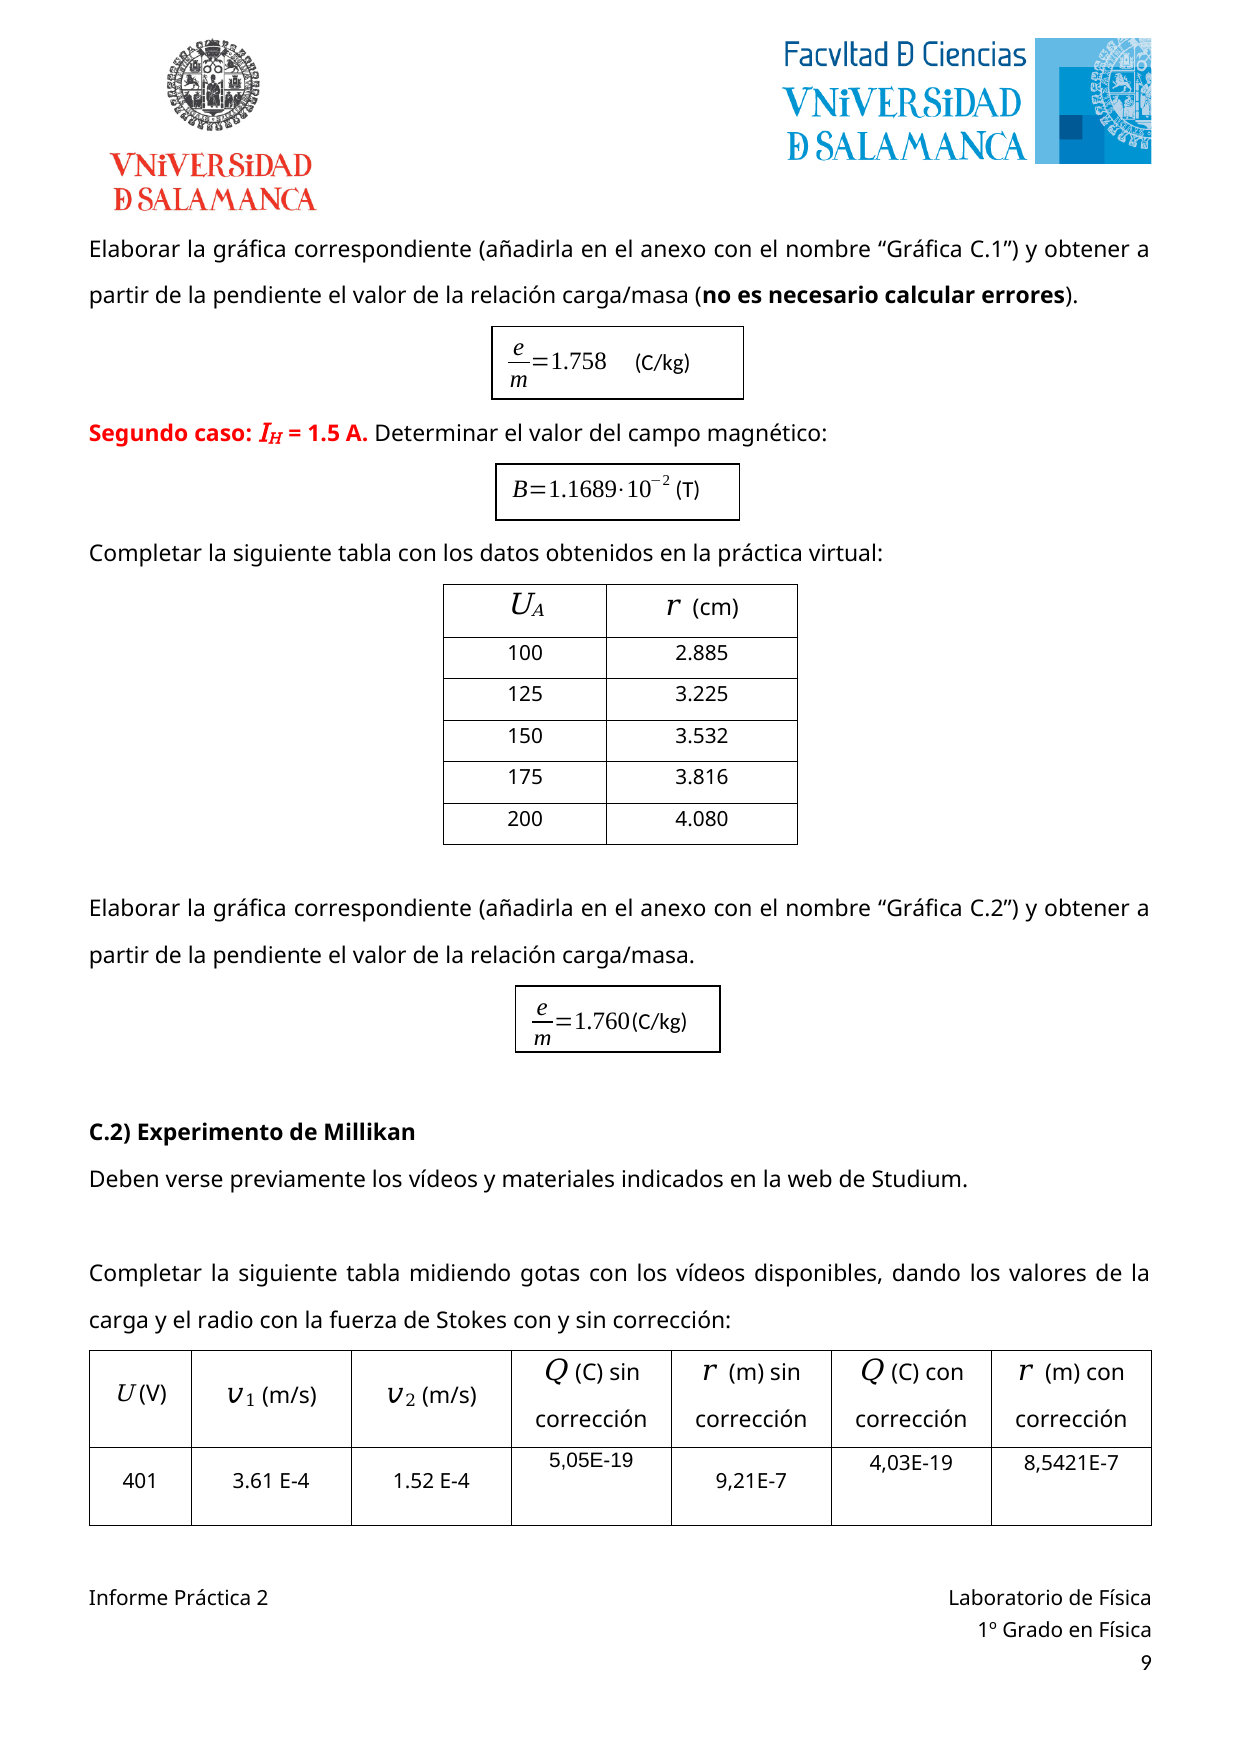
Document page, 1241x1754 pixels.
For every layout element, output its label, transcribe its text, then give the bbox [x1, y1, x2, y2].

table_cell 150 [444, 721, 606, 761]
table_cell 8,5421E-7 [992, 1448, 1151, 1524]
table_header 𝑟 (m) sin corrección [672, 1351, 831, 1447]
picture [1099, 117, 1108, 124]
picture [1100, 74, 1109, 83]
text Completar la siguiente tabla con los datos obtenidos en la práctica virtual: [89, 537, 1152, 568]
picture [1137, 121, 1152, 129]
text Segundo caso: IH = 1.5 A. Determinar el valor del campo magnético: [89, 416, 1152, 448]
table_cell 3.532 [607, 721, 797, 761]
table_cell 2.885 [607, 638, 797, 678]
text Deben verse previamente los vídeos y materiales indicados en la web de Studium. [89, 1163, 1152, 1194]
table_cell 200 [444, 804, 606, 844]
picture [1098, 80, 1142, 119]
text C.2) Experimento de Millikan [89, 1116, 1152, 1147]
text (C/kg) [530, 993, 705, 1045]
table_header UA [444, 585, 606, 637]
picture [1118, 126, 1127, 142]
picture [107, 33, 331, 216]
table_cell 100 [444, 638, 606, 678]
table_cell 3.61 E-4 [192, 1448, 351, 1524]
table_cell 4.080 [607, 804, 797, 844]
table_cell 3.225 [607, 679, 797, 720]
table_cell 175 [444, 762, 606, 803]
text Completar la siguiente tabla midiendo gotas con los vídeos disponibles, dando los valores de la carga y el radio con la fuerza de Stokes con y sin corrección: [89, 1257, 1152, 1335]
picture [1109, 126, 1115, 135]
table_header 𝑣1 (m/s) [192, 1351, 351, 1447]
table_cell 401 [90, 1448, 191, 1524]
picture [1091, 83, 1097, 90]
table_header Q (C) sin corrección [512, 1351, 671, 1447]
table_header Q (C) con corrección [832, 1351, 991, 1447]
text (C/kg) [507, 334, 729, 392]
text (T) [511, 471, 725, 503]
table_cell 9,21E-7 [672, 1448, 831, 1524]
picture [1127, 129, 1147, 148]
text Elaborar la gráfica correspondiente (añadirla en el anexo con el nombre “Gráfica C.2”) y obtener a partir de la pendiente el valor de la relación carga/masa. [89, 892, 1152, 970]
picture [778, 38, 1152, 164]
table_header U (V) [90, 1351, 191, 1447]
text Elaborar la gráfica correspondiente (añadirla en el anexo con el nombre “Gráfica C.1”) y obtener a partir de la pendiente el valor de la relación carga/masa (no es necesario calcular errores). [89, 233, 1152, 311]
table_cell 4,03E-19 [832, 1448, 991, 1524]
table_cell 125 [444, 679, 606, 720]
picture [1092, 72, 1097, 80]
table_cell 1.52 E-4 [352, 1448, 511, 1524]
table_cell 5,05E-19 [512, 1448, 671, 1524]
table_header 𝑟 (cm) [607, 585, 797, 637]
picture [1141, 74, 1152, 117]
table_cell 3.816 [607, 762, 797, 803]
table_header 𝑟 (m) con corrección [992, 1351, 1151, 1447]
table_header 𝑣2 (m/s) [352, 1351, 511, 1447]
